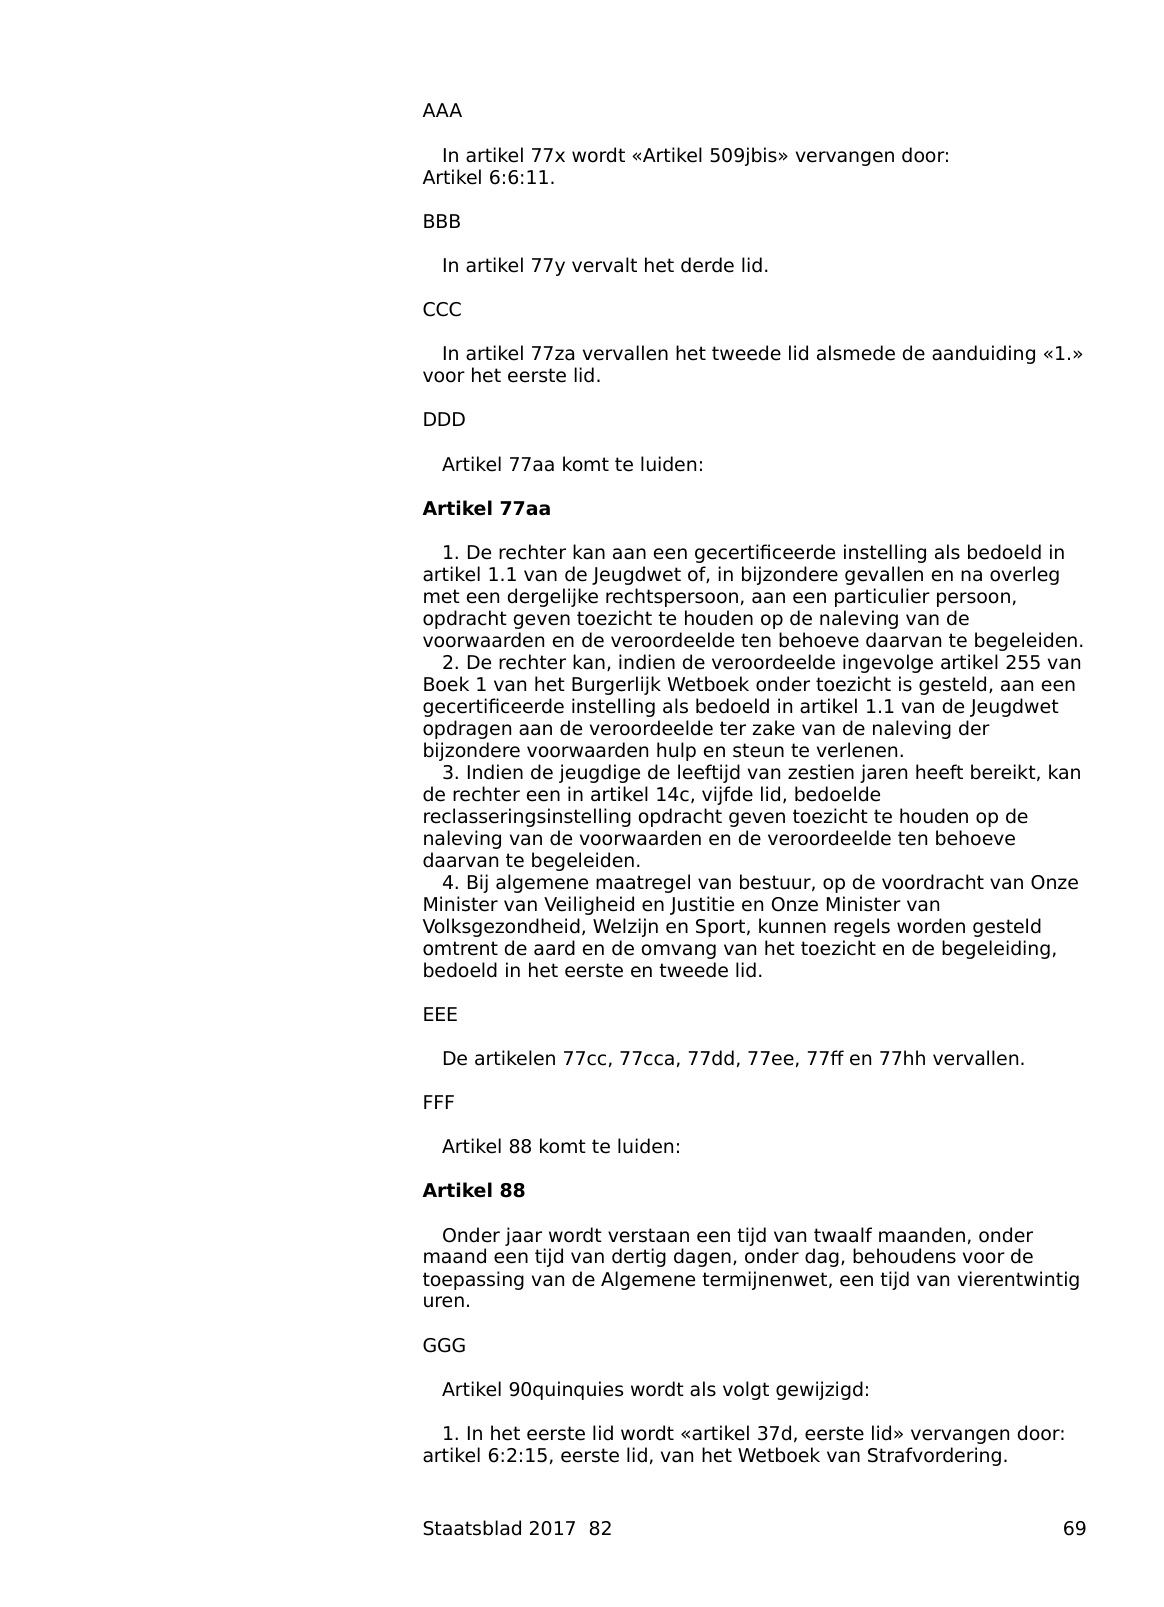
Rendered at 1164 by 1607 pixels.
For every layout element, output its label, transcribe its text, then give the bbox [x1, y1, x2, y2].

text Artikel 90quinquies wordt als volgt gewijzigd: [422, 1379, 1087, 1401]
subtitle Artikel 77aa [422, 498, 1087, 520]
text CCC [422, 299, 1087, 321]
text GGG [422, 1334, 1087, 1357]
text EEE [422, 1004, 1087, 1026]
text Onder jaar wordt verstaan een tijd van twaalf maanden, onder maand een tijd van dertig dagen, onder dag, behoudens voor de toepassing van de Algemene termijnenwet, een tijd van vierentwintig uren. [422, 1224, 1087, 1312]
text Artikel 88 komt te luiden: [422, 1136, 1087, 1158]
text In artikel 77x wordt «Artikel 509jbis» vervangen door: Artikel 6:6:11. [422, 144, 1087, 188]
text 4. Bij algemene maatregel van bestuur, op de voordracht van Onze Minister van Veiligheid en Justitie en Onze Minister van Volksgezondheid, Welzijn en Sport, kunnen regels worden gesteld omtrent de aard en de omvang van het toezicht en de begeleiding, bedoeld in het eerste en tweede lid. [422, 872, 1087, 981]
text 1. De rechter kan aan een gecertificeerde instelling als bedoeld in artikel 1.1 van de Jeugdwet of, in bijzondere gevallen en na overleg met een dergelijke rechtspersoon, aan een particulier persoon, opdracht geven toezicht te houden op de naleving van de voorwaarden en de veroordeelde ten behoeve daarvan te begeleiden. [422, 542, 1087, 652]
text In artikel 77y vervalt het derde lid. [422, 255, 1087, 277]
text 1. In het eerste lid wordt «artikel 37d, eerste lid» vervangen door: artikel 6:2:15, eerste lid, van het Wetboek van Strafvordering. [422, 1423, 1087, 1467]
text 3. Indien de jeugdige de leeftijd van zestien jaren heeft bereikt, kan de rechter een in artikel 14c, vijfde lid, bedoelde reclasseringsinstelling opdracht geven toezicht te houden op de naleving van de voorwaarden en de veroordeelde ten behoeve daarvan te begeleiden. [422, 762, 1087, 872]
text AAA [422, 100, 1087, 122]
text FFF [422, 1092, 1087, 1114]
text Artikel 77aa komt te luiden: [422, 453, 1087, 476]
text DDD [422, 409, 1087, 431]
text 2. De rechter kan, indien de veroordeelde ingevolge artikel 255 van Boek 1 van het Burgerlijk Wetboek onder toezicht is gesteld, aan een gecertificeerde instelling als bedoeld in artikel 1.1 van de Jeugdwet opdragen aan de veroordeelde ter zake van de naleving der bijzondere voorwaarden hulp en steun te verlenen. [422, 652, 1087, 762]
text In artikel 77za vervallen het tweede lid alsmede de aanduiding «1.» voor het eerste lid. [422, 343, 1087, 387]
text BBB [422, 211, 1087, 233]
subtitle Artikel 88 [422, 1180, 1087, 1202]
text De artikelen 77cc, 77cca, 77dd, 77ee, 77ff en 77hh vervallen. [422, 1048, 1087, 1070]
